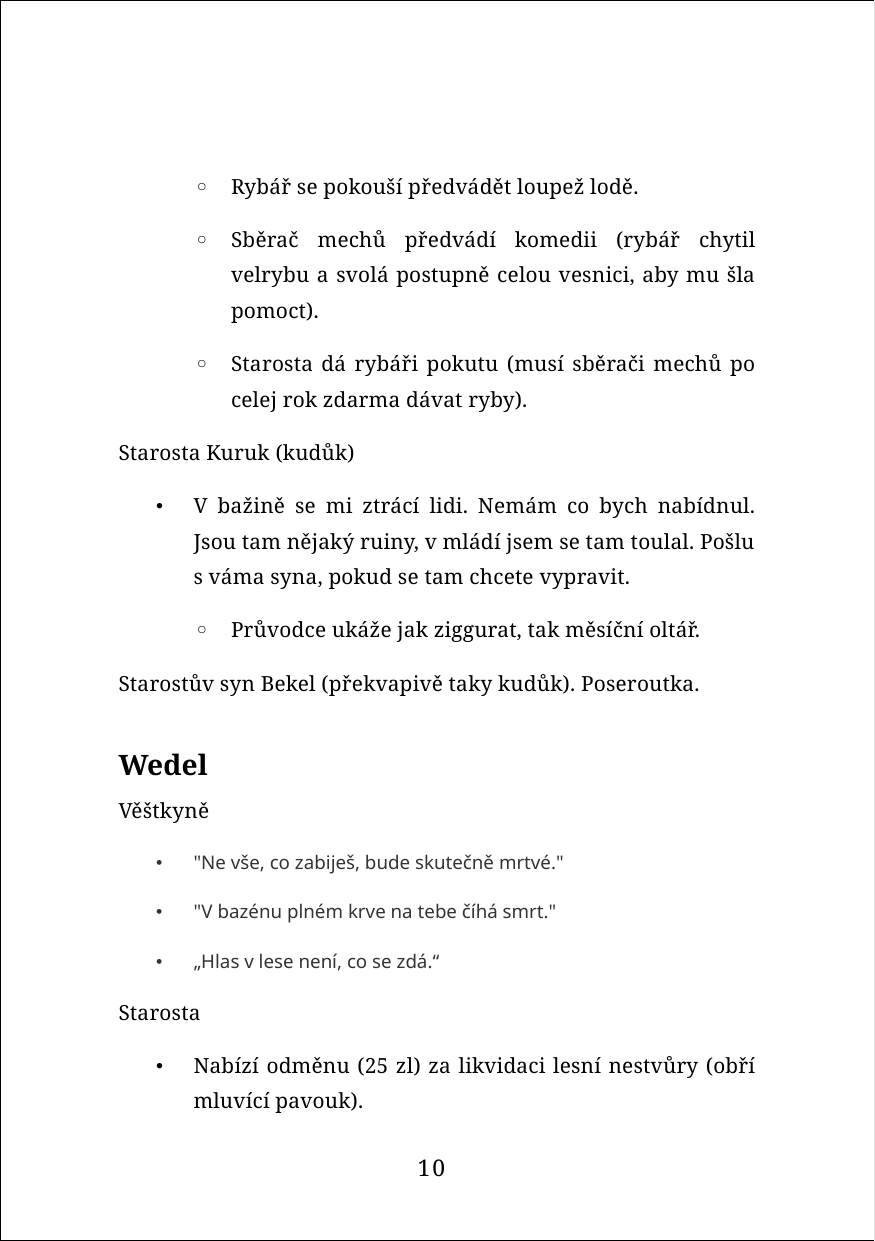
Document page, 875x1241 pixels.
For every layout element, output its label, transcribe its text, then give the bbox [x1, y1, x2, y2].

text Věštkyně [118, 796, 756, 824]
list „Hlas v lese není, co se zdá.“ [156, 948, 756, 974]
list V bažině se mi ztrácí lidi. Nemám co bych nabídnul. Jsou tam nějaký ruiny, v mládí jsem se tam toulal. Pošlu s váma syna, pokud se tam chcete vypravit. [156, 491, 756, 591]
list "Ne vše, co zabiješ, bude skutečně mrtvé." [156, 849, 756, 874]
text Starosta [118, 998, 756, 1026]
text Starosta Kuruk (kudůk) [118, 438, 756, 466]
list Rybář se pokouší předvádět loupež lodě. [193, 172, 756, 200]
list Nabízí odměnu (25 zl) za likvidaci lesní nestvůry (obří mluvící pavouk). [156, 1051, 756, 1115]
list "V bazénu plném krve na tebe číhá smrt." [156, 898, 756, 924]
list Starosta dá rybáři pokutu (musí sběrači mechů po celej rok zdarma dávat ryby). [193, 349, 756, 413]
text Starostův syn Bekel (překvapivě taky kudůk). Poseroutka. [118, 669, 756, 697]
list Průvodce ukáže jak ziggurat, tak měsíční oltář. [193, 616, 756, 644]
subtitle Wedel [118, 746, 756, 784]
list Sběrač mechů předvádí komedii (rybář chytil velrybu a svolá postupně celou vesnici, aby mu šla pomoct). [193, 225, 756, 324]
